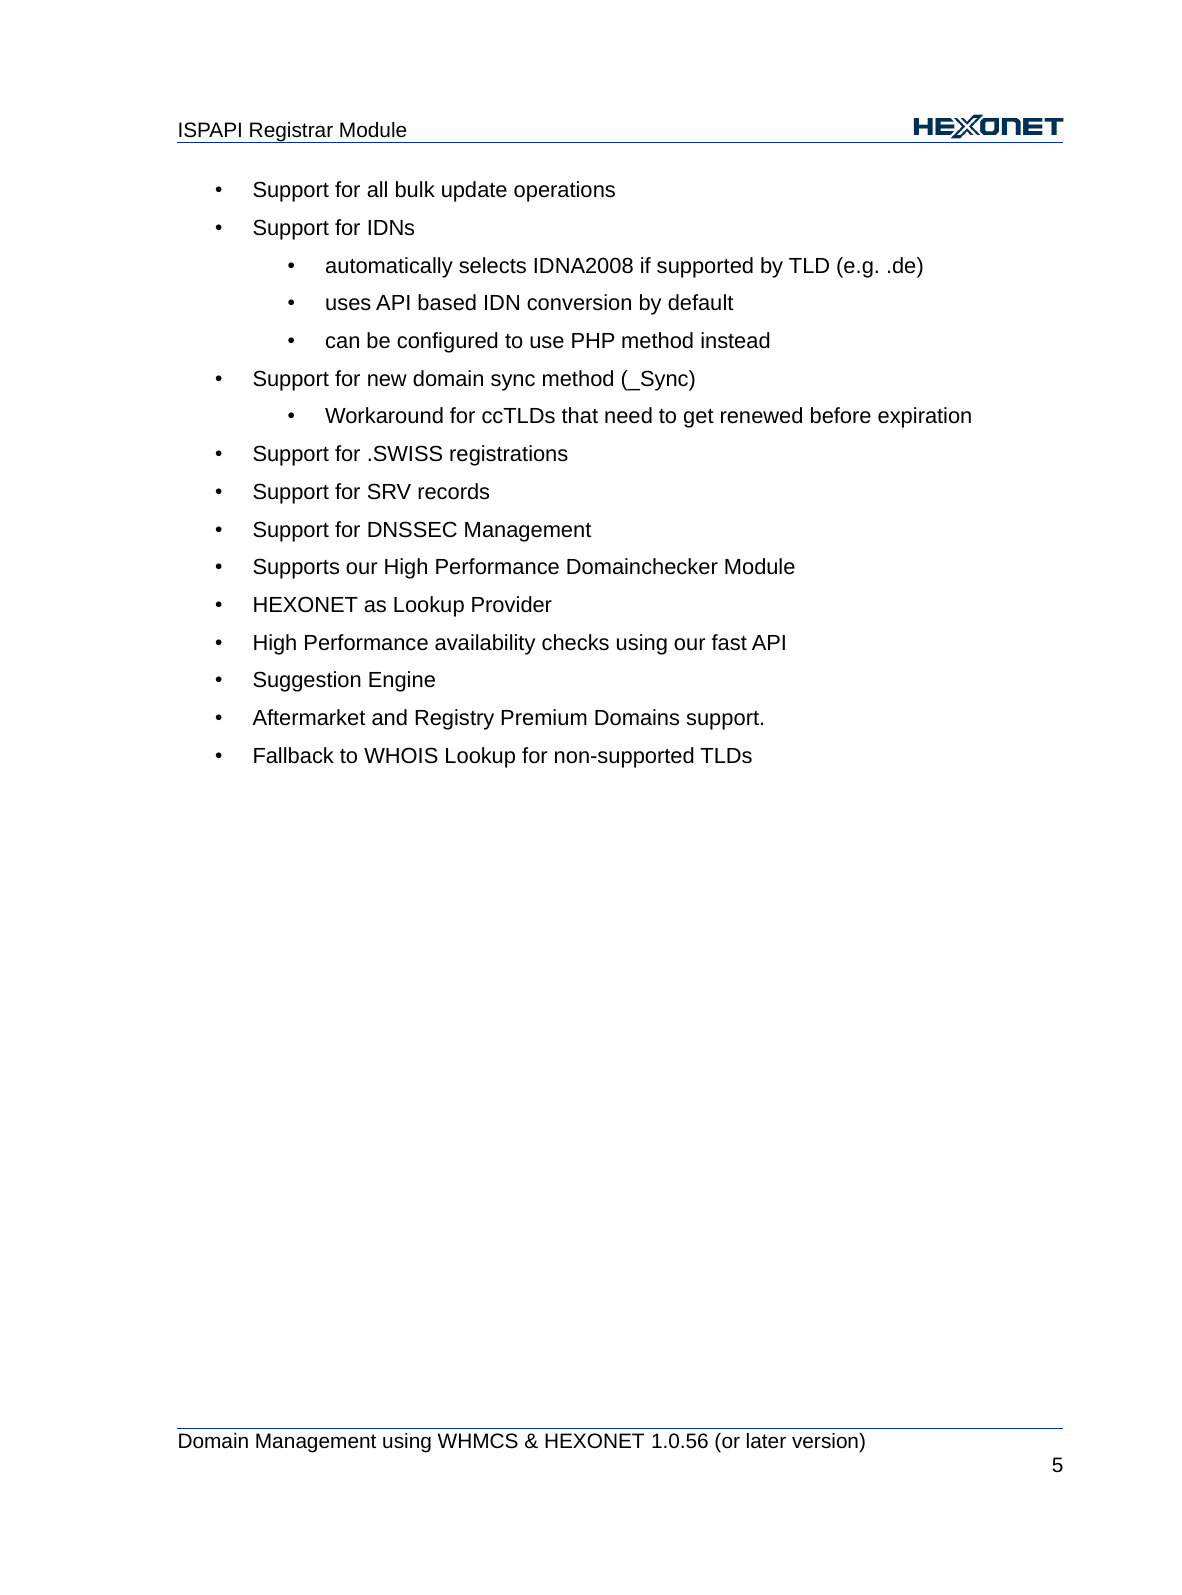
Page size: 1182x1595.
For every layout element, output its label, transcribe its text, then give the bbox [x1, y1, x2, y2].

list Support for SRV records [215, 479, 1063, 504]
picture [912, 113, 1065, 140]
list HEXONET as Lookup Provider [215, 592, 1063, 617]
list Supports our High Performance Domainchecker Module [215, 554, 1063, 579]
list Support for .SWISS registrations [215, 441, 1063, 466]
list Aftermarket and Registry Premium Domains support. [215, 705, 1063, 730]
list Support for DNSSEC Management [215, 516, 1063, 542]
list uses API based IDN conversion by default [287, 290, 1063, 315]
list Suggestion Engine [215, 667, 1063, 692]
list Support for new domain sync method (_Sync) [215, 366, 1063, 391]
list Support for all bulk update operations [215, 177, 1063, 202]
list Fallback to WHOIS Lookup for non-supported TLDs [215, 743, 1063, 768]
list Workaround for ccTLDs that need to get renewed before expiration [287, 403, 1063, 428]
list can be configured to use PHP method instead [287, 328, 1063, 353]
list automatically selects IDNA2008 if supported by TLD (e.g. .de) [287, 252, 1063, 278]
list Support for IDNs [215, 215, 1063, 240]
list High Performance availability checks using our fast API [215, 629, 1063, 655]
